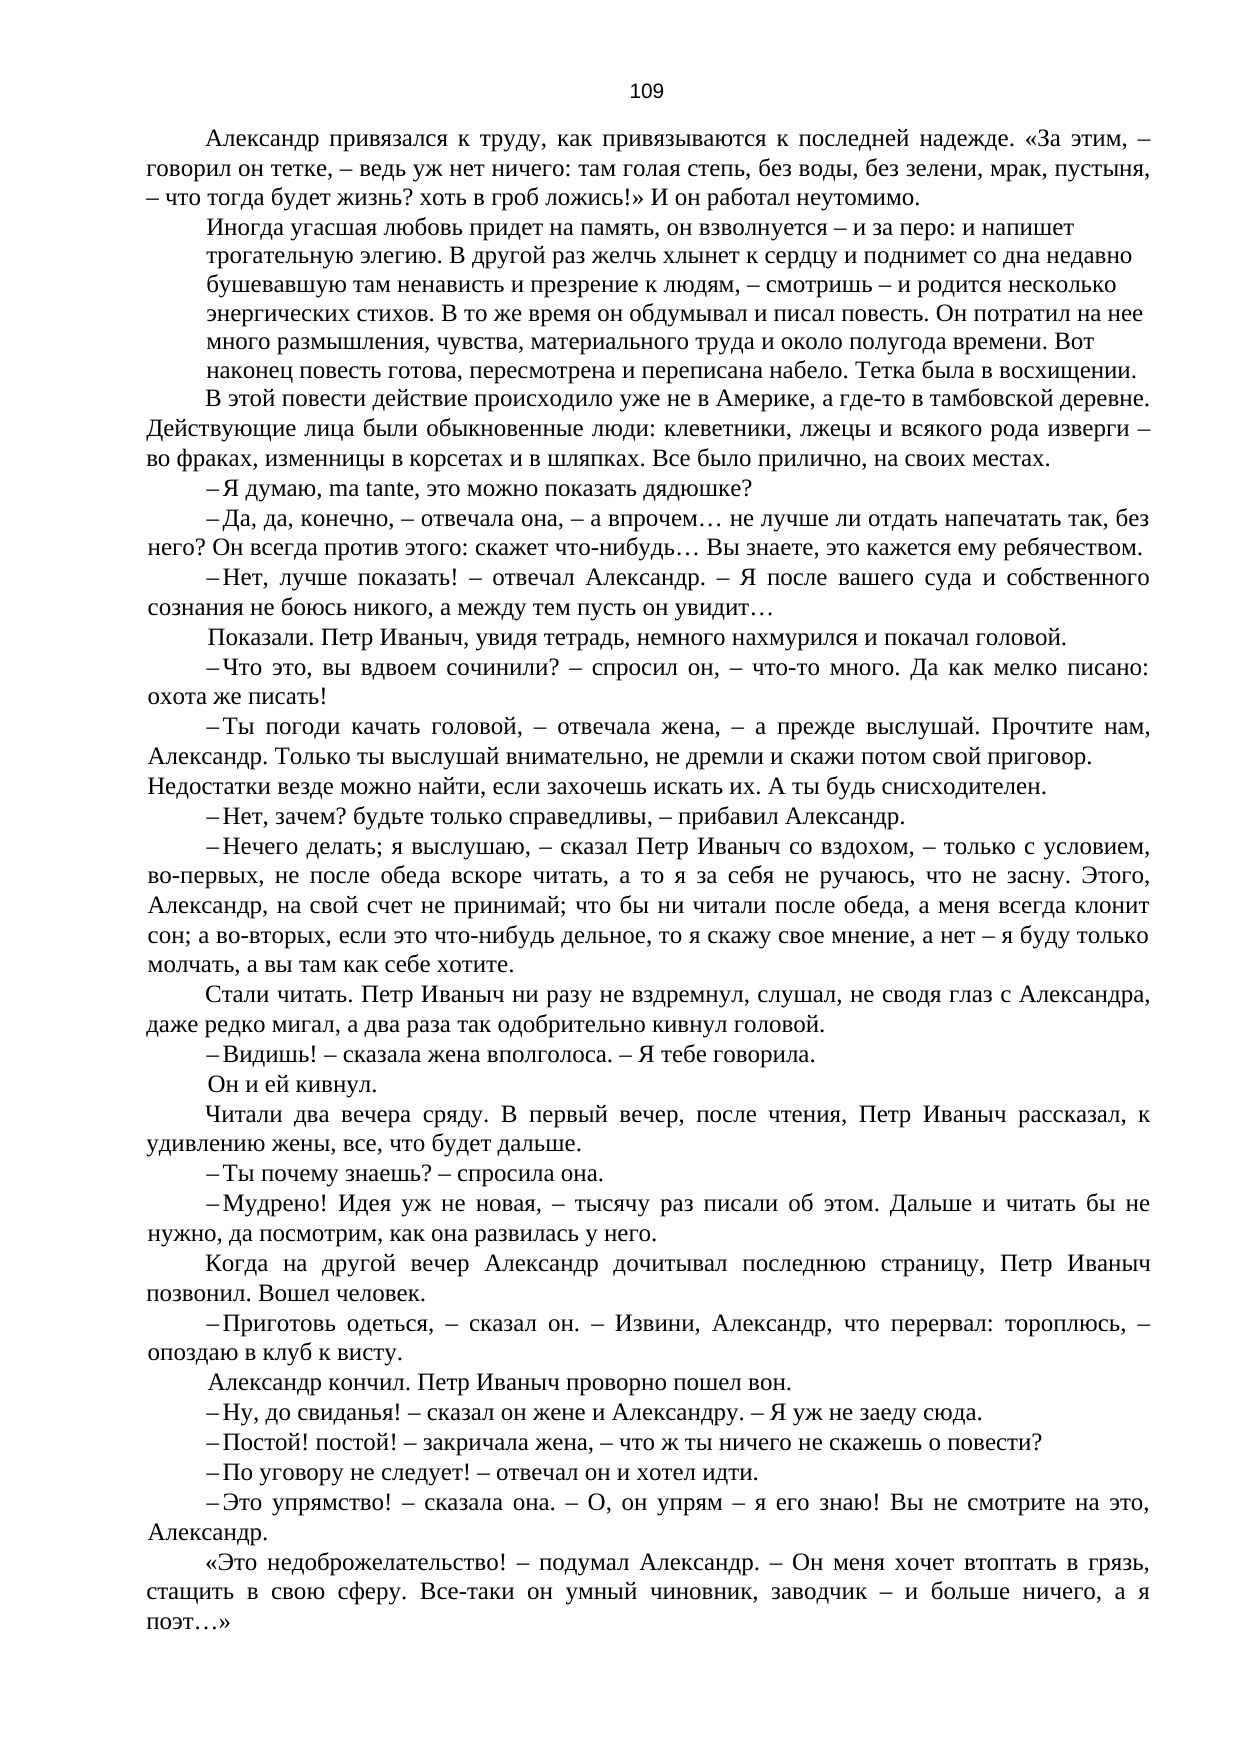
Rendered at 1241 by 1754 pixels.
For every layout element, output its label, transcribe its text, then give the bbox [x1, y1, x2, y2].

list Ты погоди качать головой, – отвечала жена, – а прежде выслушай. Прочтите нам, Александр. Только ты выслушай внимательно, не дремли и скажи потом свой приговор. [147, 711, 1151, 770]
list Это упрямство! – сказала она. – О, он упрям – я его знаю! Вы не смотрите на это, Александр. [147, 1487, 1151, 1546]
list Приготовь одеться, – сказал он. – Извини, Александр, что перервал: тороплюсь, – опоздаю в клуб к висту. [147, 1308, 1151, 1366]
list Нет, зачем? будьте только справедливы, – прибавил Александр. [147, 801, 1151, 830]
list По уговору не следует! – отвечал он и хотел идти. [147, 1457, 1151, 1486]
list Я думаю, ma tante, это можно показать дядюшке? [147, 473, 1151, 501]
list Ты почему знаешь? – спросила она. [147, 1158, 1151, 1187]
text Александр привязался к труду, как привязываются к последней надежде. «За этим, – говорил он тетке, – ведь уж нет ничего: там голая степь, без воды, без зелени, мрак, пустыня, – что тогда будет жизнь? хоть в гроб ложись!» И он работал неутомимо. [146, 123, 1151, 211]
text Недостатки везде можно найти, если захочешь искать их. А ты будь снисходителен. [147, 771, 1151, 800]
text Когда на другой вечер Александр дочитывал последнюю страницу, Петр Иваныч позвонил. Вошел человек. [146, 1248, 1151, 1306]
list Постой! постой! – закричала жена, – что ж ты ничего не скажешь о повести? [147, 1427, 1151, 1456]
list Нет, лучше показать! – отвечал Александр. – Я после вашего суда и собственного сознания не боюсь никого, а между тем пусть он увидит… [147, 562, 1151, 621]
list Ну, до свиданья! – сказал он жене и Александру. – Я уж не заеду сюда. [147, 1397, 1151, 1426]
list Что это, вы вдвоем сочинили? – спросил он, – что-то много. Да как мелко писано: охота же писать! [147, 652, 1151, 710]
text В этой повести действие происходило уже не в Америке, а где-то в тамбовской деревне. Действующие лица были обыкновенные люди: клеветники, лжецы и всякого рода изверги – во фраках, изменницы в корсетах и в шляпках. Все было прилично, на своих местах. [146, 383, 1151, 471]
list Видишь! – сказала жена вполголоса. – Я тебе говорила. [147, 1039, 1151, 1068]
list Мудрено! Идея уж не новая, – тысячу раз писали об этом. Дальше и читать бы не нужно, да посмотрим, как она развилась у него. [147, 1188, 1151, 1247]
text Иногда угасшая любовь придет на память, он взволнуется – и за перо: и напишет трогательную элегию. В другой раз желчь хлынет к сердцу и поднимет со дна недавно бушевавшую там ненависть и презрение к людям, – смотришь – и родится несколько энергических стихов. В то же время он обдумывал и писал повесть. Он потратил на нее много размышления, чувства, материального труда и около полугода времени. Вот наконец повесть готова, пересмотрена и переписана набело. Тетка была в восхищении. [206, 212, 1152, 383]
text Читали два вечера сряду. В первый вечер, после чтения, Петр Иваныч рассказал, к удивлению жены, все, что будет дальше. [146, 1099, 1151, 1157]
text Александр кончил. Петр Иваныч проворно пошел вон. [207, 1367, 1151, 1396]
list Да, да, конечно, – отвечала она, – а впрочем… не лучше ли отдать напечатать так, без него? Он всегда против этого: скажет что-нибудь… Вы знаете, это кажется ему ребячеством. [147, 503, 1151, 561]
text Стали читать. Петр Иваныч ни разу не вздремнул, слушал, не сводя глаз с Александра, даже редко мигал, а два раза так одобрительно кивнул головой. [146, 979, 1151, 1038]
text «Это недоброжелательство! – подумал Александр. – Он меня хочет втоптать в грязь, стащить в свою сферу. Все-таки он умный чиновник, заводчик – и больше ничего, а я поэт…» [146, 1547, 1151, 1635]
list Нечего делать; я выслушаю, – сказал Петр Иваныч со вздохом, – только с условием, во-первых, не после обеда вскоре читать, а то я за себя не ручаюсь, что не засну. Этого, Александр, на свой счет не принимай; что бы ни читали после обеда, а меня всегда клонит сон; а во-вторых, если это что-нибудь дельное, то я скажу свое мнение, а нет – я буду только молчать, а вы там как себе хотите. [147, 831, 1151, 978]
text Он и ей кивнул. [207, 1069, 1151, 1098]
text Показали. Петр Иваныч, увидя тетрадь, немного нахмурился и покачал головой. [207, 622, 1151, 651]
